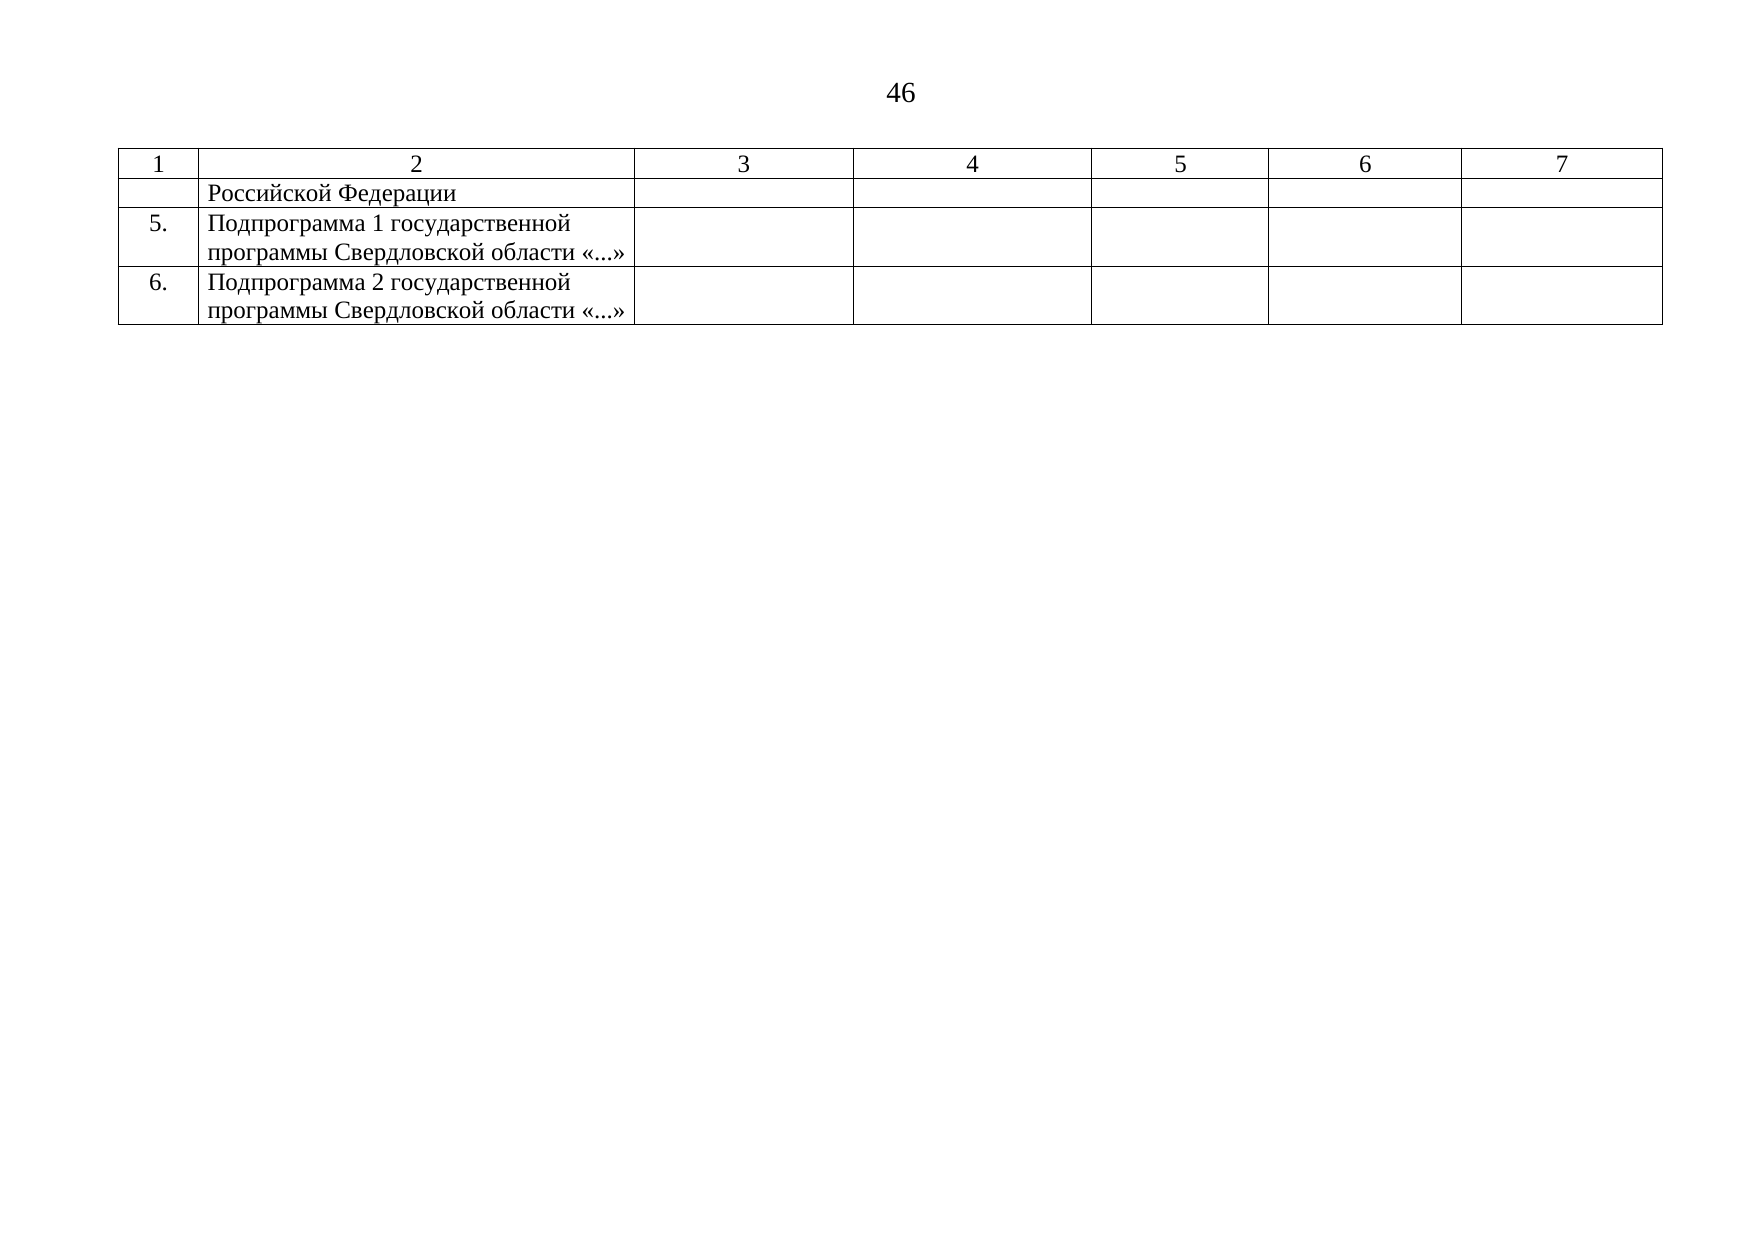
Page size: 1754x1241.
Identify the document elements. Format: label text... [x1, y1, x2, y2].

table_cell Российской Федерации [199, 179, 634, 207]
table_header 7 [1462, 149, 1662, 177]
table_cell [1462, 208, 1662, 266]
table_header 6 [1269, 149, 1461, 177]
table_header 2 [199, 149, 634, 177]
table_cell [854, 208, 1091, 266]
table_cell [635, 179, 853, 207]
table_cell [1462, 267, 1662, 324]
table_cell Подпрограмма 2 государственной программы Свердловской области «...» [199, 267, 634, 324]
table_cell [1092, 267, 1268, 324]
table_cell [854, 179, 1091, 207]
table_cell [1462, 179, 1662, 207]
table_cell 5. [119, 208, 198, 266]
table_cell [854, 267, 1091, 324]
table_header 1 [119, 149, 198, 177]
table_header 3 [635, 149, 853, 177]
table_cell [1269, 267, 1461, 324]
table_cell [1092, 208, 1268, 266]
table_header 4 [854, 149, 1091, 177]
table_cell [119, 179, 198, 207]
table_cell [635, 267, 853, 324]
table_cell [1269, 208, 1461, 266]
table_cell [635, 208, 853, 266]
table_cell Подпрограмма 1 государственной программы Свердловской области «...» [199, 208, 634, 266]
table_cell [1092, 179, 1268, 207]
table_cell [1269, 179, 1461, 207]
table_header 5 [1092, 149, 1268, 177]
table_cell 6. [119, 267, 198, 324]
